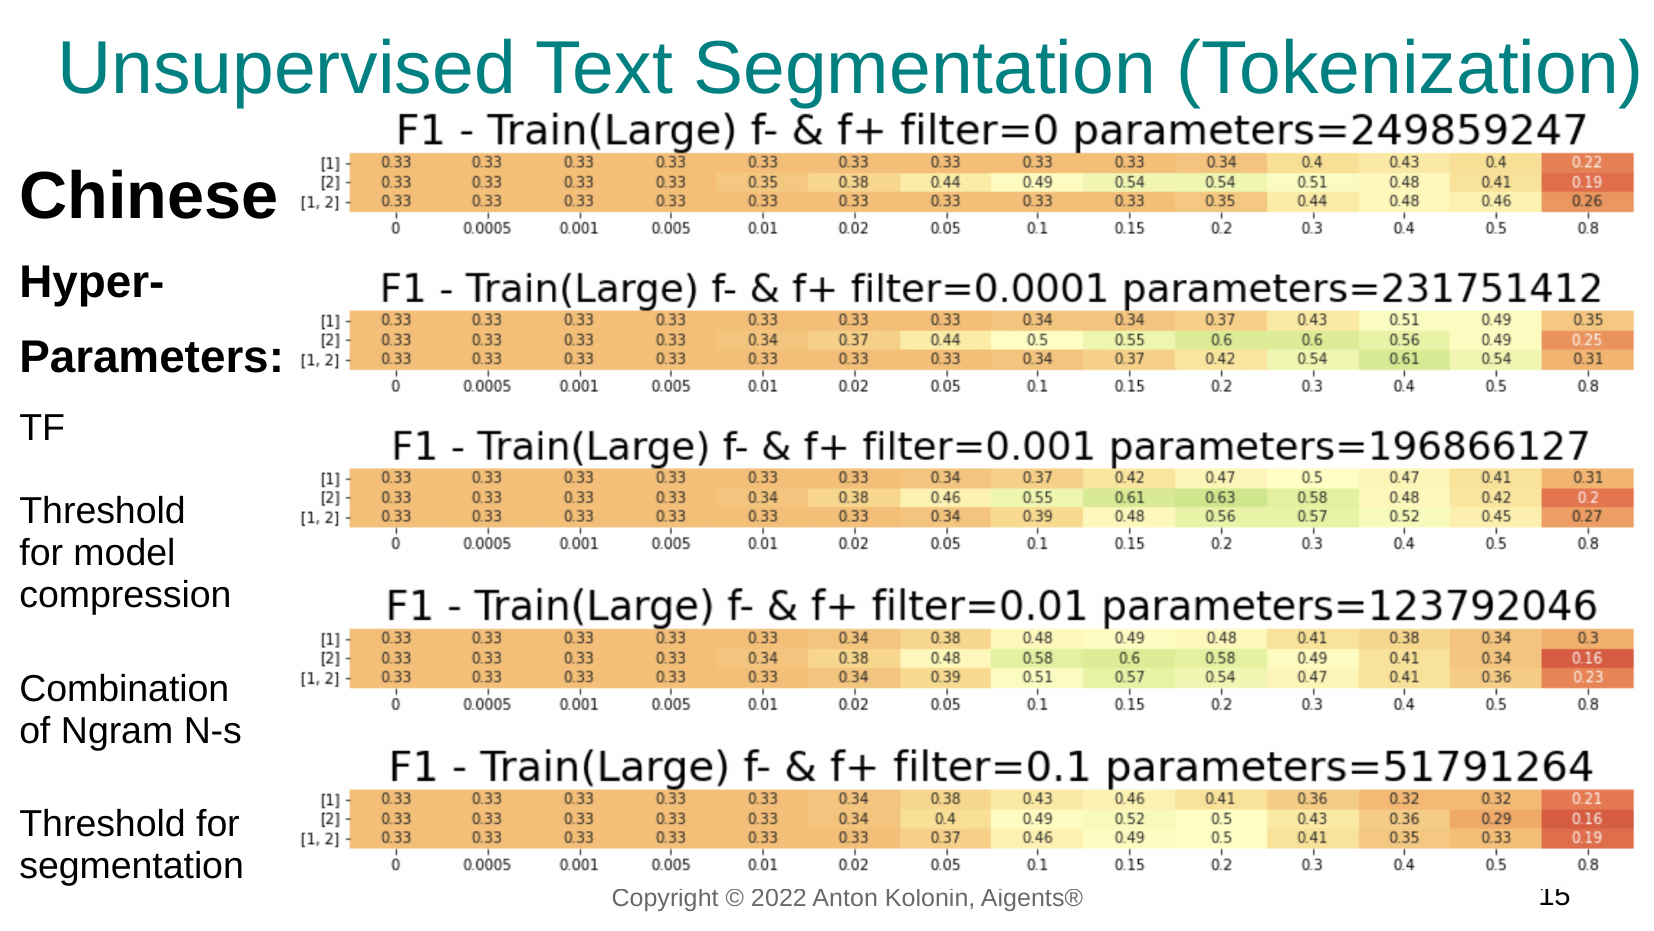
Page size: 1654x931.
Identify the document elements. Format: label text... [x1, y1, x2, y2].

text_box Chinese Hyper- Parameters: TF Threshold for model compression Combination of Ngram N-s Threshold for segmentation [4, 150, 299, 894]
picture [293, 135, 1646, 889]
text_box Unsupervised Text Segmentation (Tokenization) [0, 0, 1653, 135]
